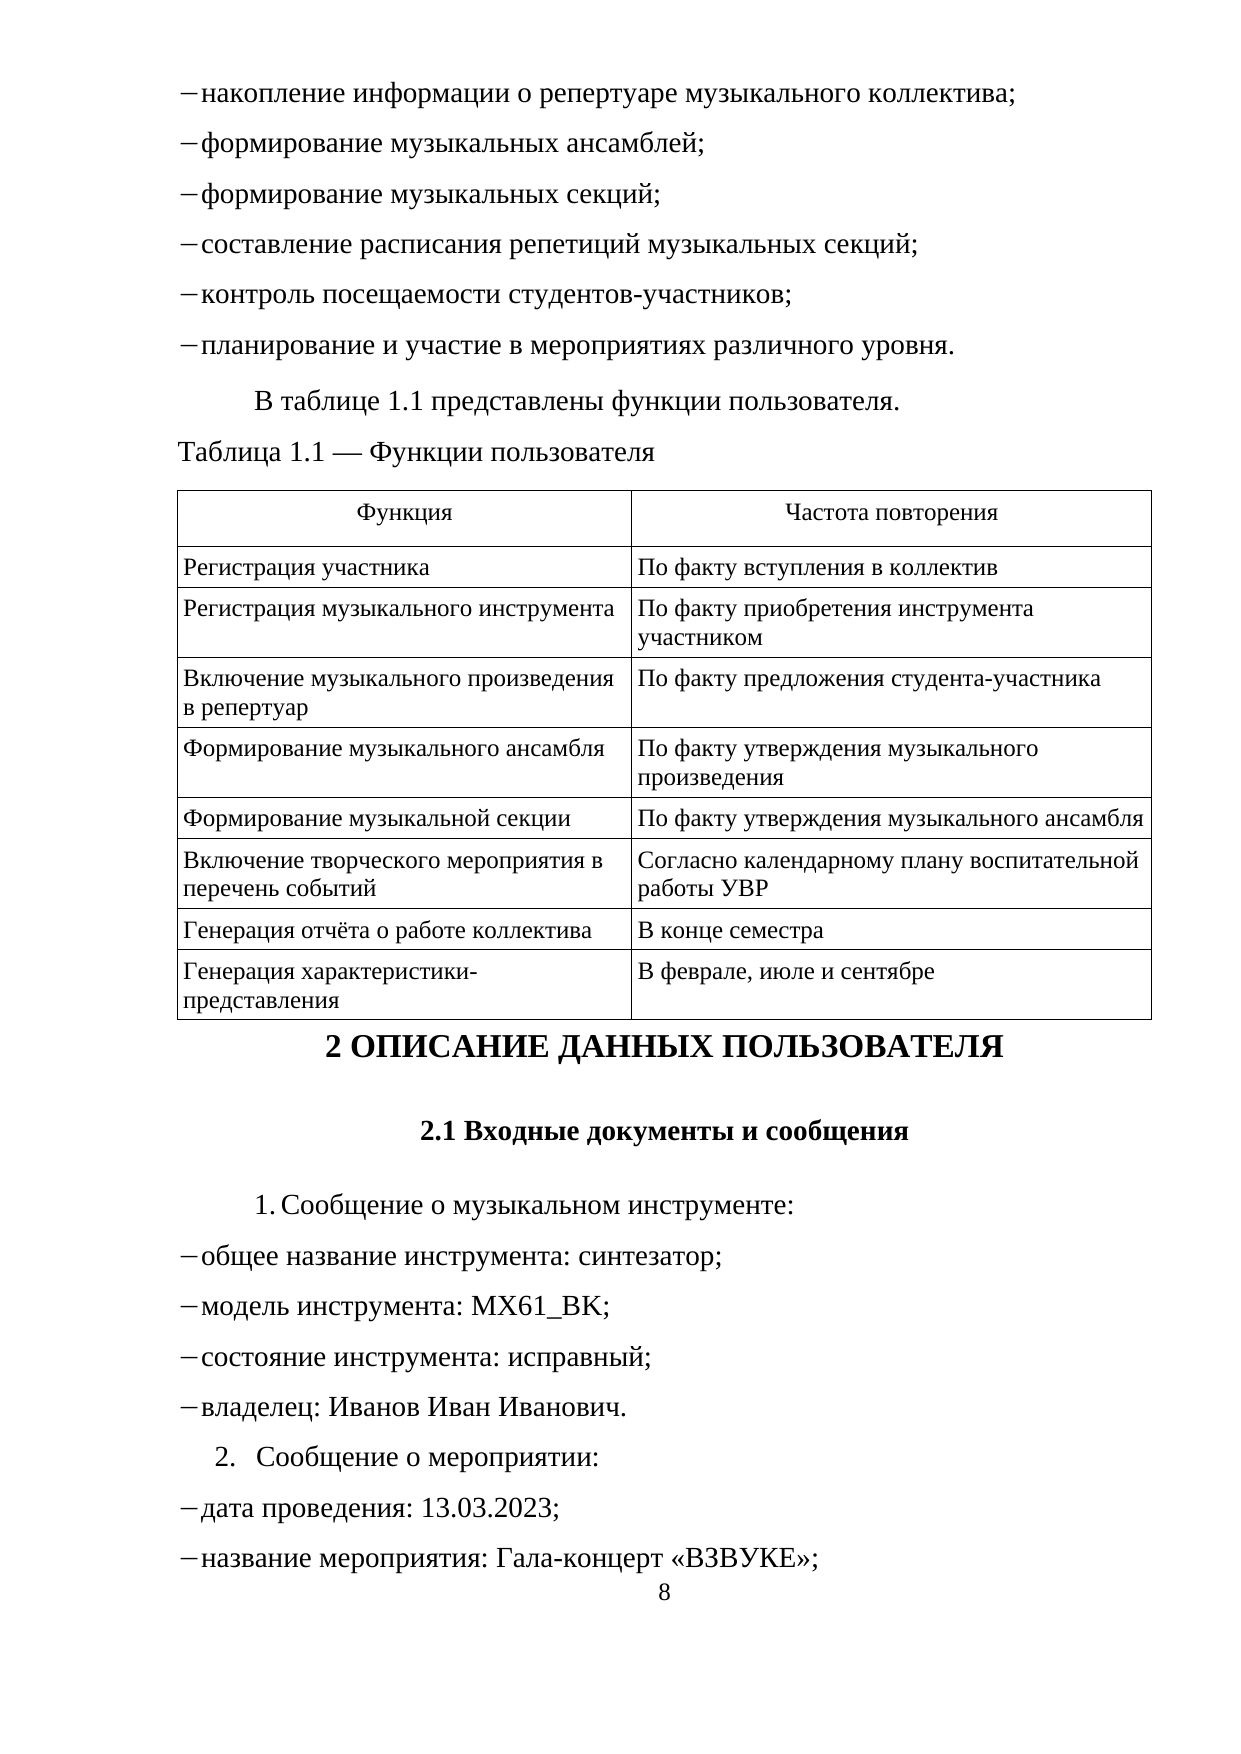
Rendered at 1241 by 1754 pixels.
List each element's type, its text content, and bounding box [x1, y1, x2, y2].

table_cell В конце семестра [632, 909, 1151, 949]
table_cell Включение музыкального произведения в репертуар [178, 658, 631, 727]
list модель инструмента: MX61_BK; [177, 1288, 1152, 1322]
list Сообщение о мероприятии: [214, 1439, 1152, 1473]
table_cell Регистрация участника [178, 547, 631, 587]
list планирование и участие в мероприятиях различного уровня. [177, 327, 1152, 361]
list дата проведения: 13.03.2023; [177, 1490, 1152, 1523]
list формирование музыкальных секций; [177, 176, 1152, 209]
list состояние инструмента: исправный; [177, 1339, 1152, 1372]
table_cell Формирование музыкальной секции [178, 798, 631, 838]
table_cell По факту утверждения музыкального произведения [632, 728, 1151, 797]
table_cell В феврале, июле и сентябре [632, 950, 1151, 1019]
list накопление информации о репертуаре музыкального коллектива; [177, 75, 1152, 109]
list Сообщение о музыкальном инструменте: [177, 1187, 1152, 1221]
text Таблица 1.1 — Функции пользователя [177, 434, 1152, 467]
list владелец: Иванов Иван Иванович. [177, 1389, 1152, 1423]
list формирование музыкальных ансамблей; [177, 125, 1152, 159]
subtitle 2.1 Входные документы и сообщения [177, 1113, 1152, 1147]
list название мероприятия: Гала-концерт «ВЗВУКЕ»; [177, 1540, 1152, 1574]
table_cell По факту утверждения музыкального ансамбля [632, 798, 1151, 838]
table_cell По факту приобретения инструмента участником [632, 588, 1151, 657]
table_header Частота повторения [632, 491, 1151, 546]
table_cell По факту предложения студента-участника [632, 658, 1151, 727]
table_cell Регистрация музыкального инструмента [178, 588, 631, 657]
text В таблице 1.1 представлены функции пользователя. [177, 383, 1152, 417]
table_cell Согласно календарному плану воспитательной работы УВР [632, 839, 1151, 908]
table_cell По факту вступления в коллектив [632, 547, 1151, 587]
subtitle 2 описание данных пользователя [177, 1026, 1152, 1064]
table_header Функция [178, 491, 631, 546]
table_cell Генерация характеристики-представления [178, 950, 631, 1019]
table_cell Включение творческого мероприятия в перечень событий [178, 839, 631, 908]
list общее название инструмента: синтезатор; [177, 1238, 1152, 1271]
list составление расписания репетиций музыкальных секций; [177, 226, 1152, 260]
table_cell Формирование музыкального ансамбля [178, 728, 631, 797]
table_cell Генерация отчёта о работе коллектива [178, 909, 631, 949]
list контроль посещаемости студентов-участников; [177, 277, 1152, 310]
